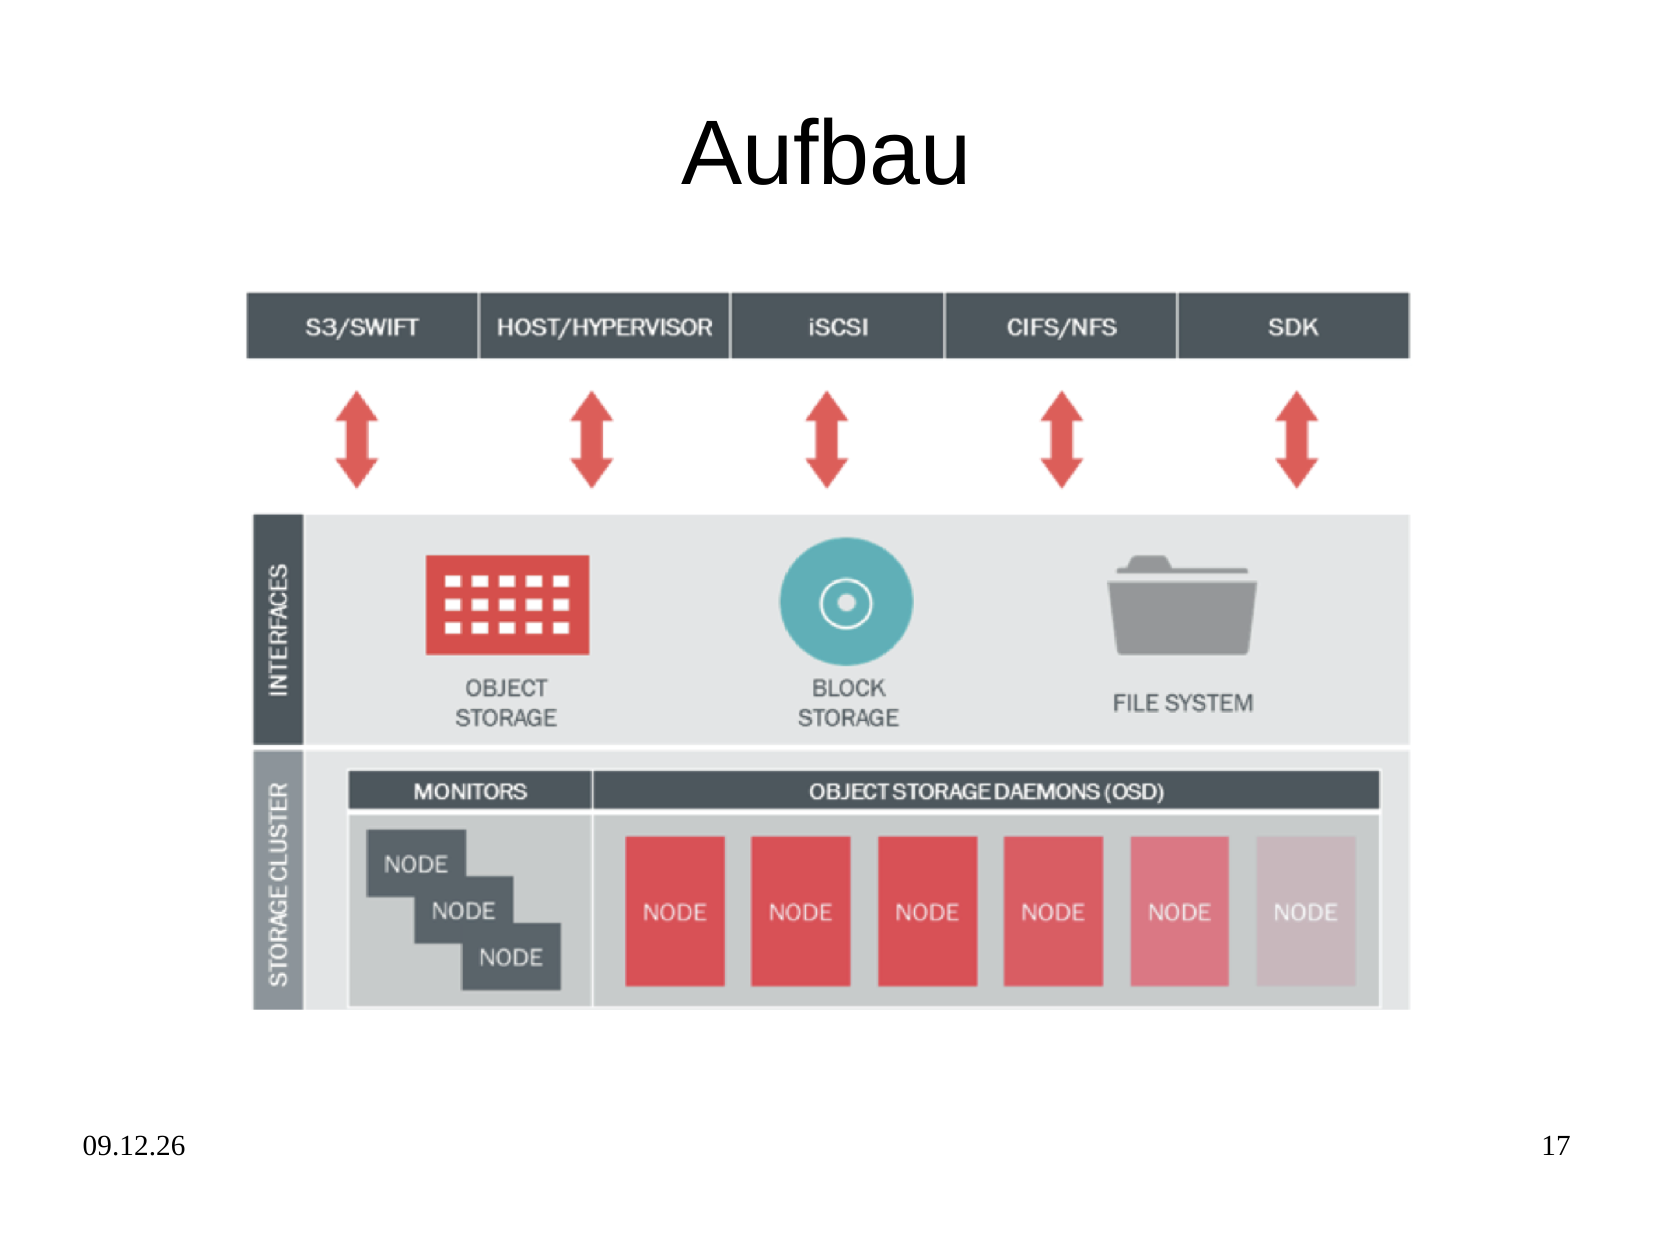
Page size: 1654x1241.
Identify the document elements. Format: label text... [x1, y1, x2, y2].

picture [239, 290, 1414, 1010]
title Aufbau [82, 49, 1571, 257]
